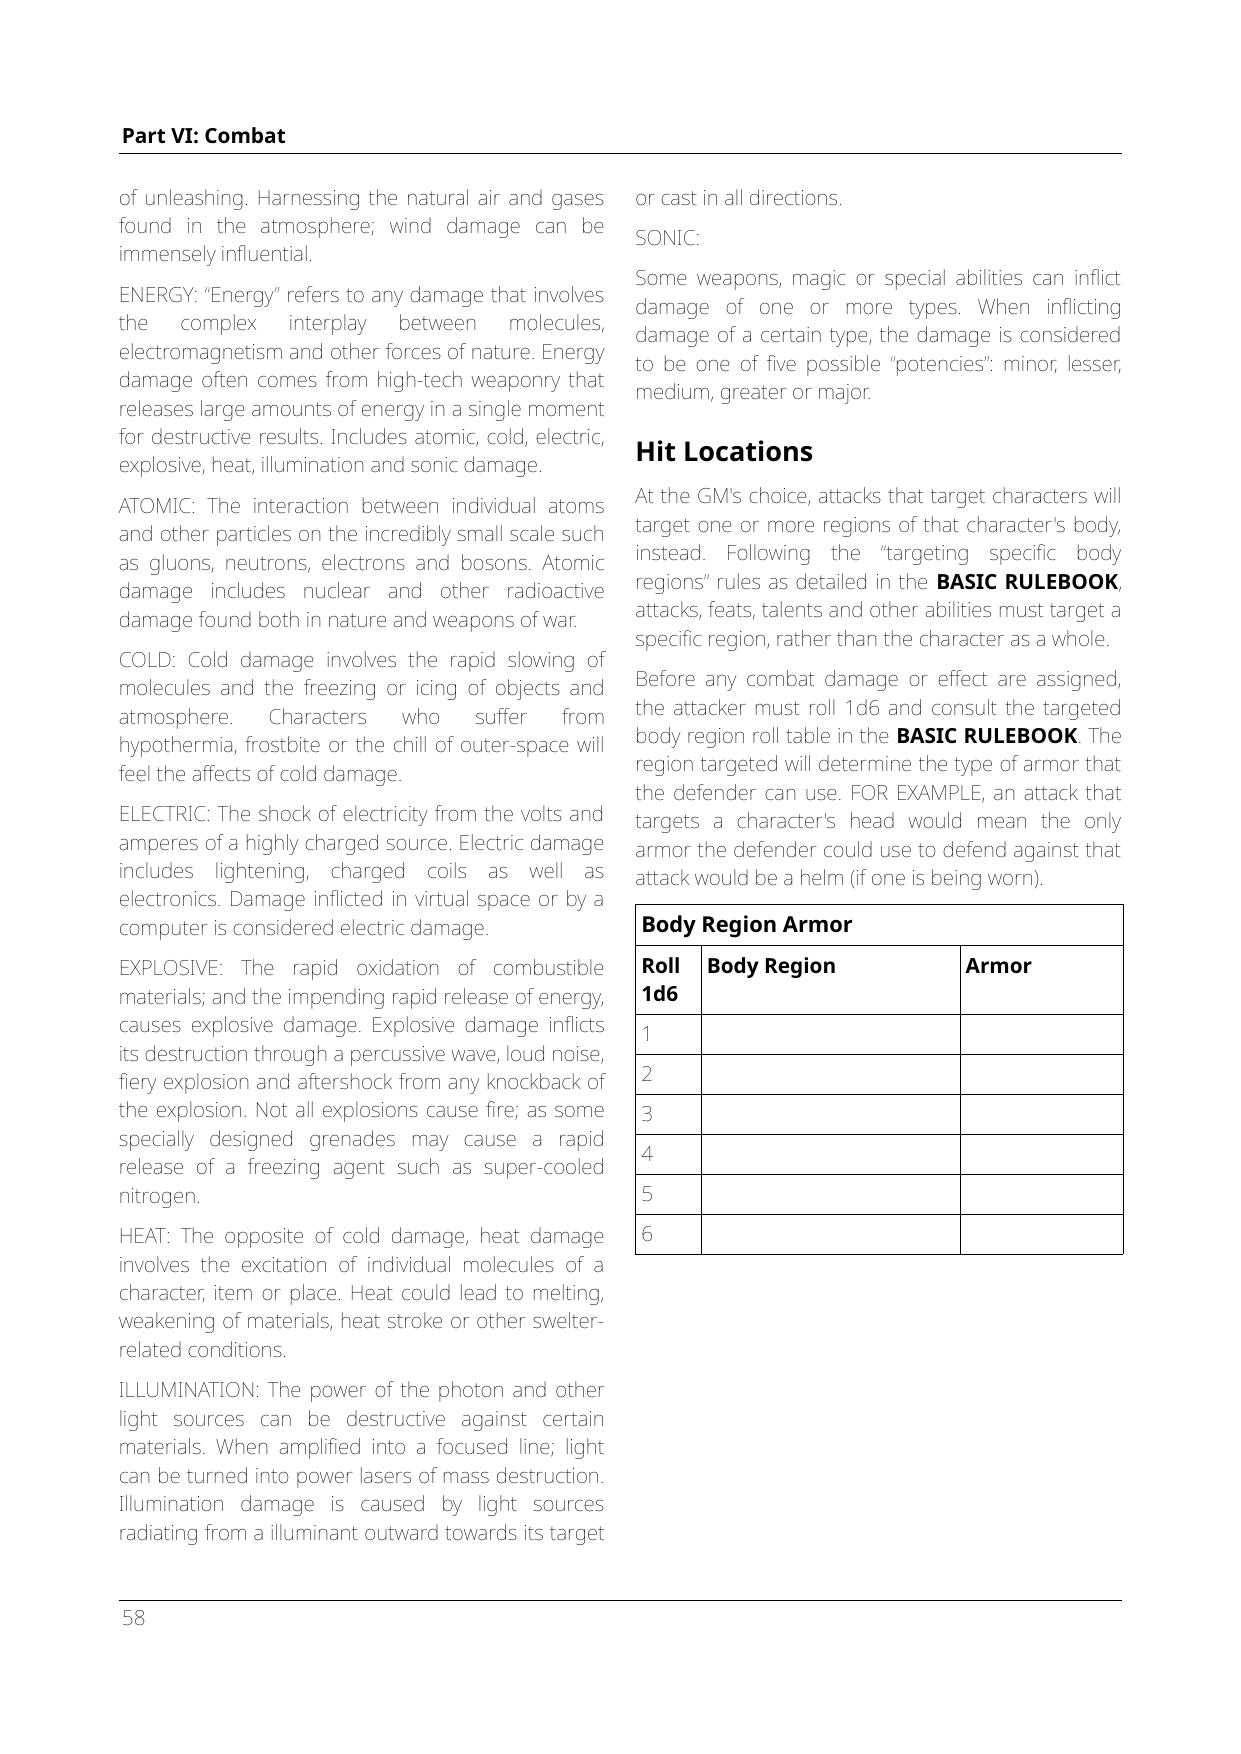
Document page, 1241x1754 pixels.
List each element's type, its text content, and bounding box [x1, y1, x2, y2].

text ILLUMINATION: The power of the photon and other light sources can be destructive against certain materials. When amplified into a focused line; light can be turned into power lasers of mass destruction. Illumination damage is caused by light sources radiating from a illuminant outward towards its target [118, 1376, 605, 1546]
subtitle Hit Locations [635, 432, 1122, 469]
table_cell 5 [636, 1175, 701, 1213]
table_cell [961, 1055, 1123, 1093]
text SONIC: [635, 223, 1122, 251]
text COLD: Cold damage involves the rapid slowing of molecules and the freezing or icing of objects and atmosphere. Characters who suffer from hypothermia, frostbite or the chill of outer-space will feel the affects of cold damage. [118, 645, 605, 787]
table_cell [961, 1135, 1123, 1173]
table_cell [702, 1135, 960, 1173]
text EXPLOSIVE: The rapid oxidation of combustible materials; and the impending rapid release of energy, causes explosive damage. Explosive damage inflicts its destruction through a percussive wave, loud noise, fiery explosion and aftershock from any knockback of the explosion. Not all explosions cause fire; as some specially designed grenades may cause a rapid release of a freezing agent such as super-cooled nitrogen. [118, 953, 605, 1209]
table_cell [961, 1095, 1123, 1133]
table_header Body Region Armor [636, 905, 1123, 945]
text ATOMIC: The interaction between individual atoms and other particles on the incredibly small scale such as gluons, neutrons, electrons and bosons. Atomic damage includes nuclear and other radioactive damage found both in nature and weapons of war. [118, 491, 605, 633]
table_cell [961, 1175, 1123, 1213]
table_cell [702, 1055, 960, 1093]
text Before any combat damage or effect are assigned, the attacker must roll 1d6 and consult the targeted body region roll table in the BASIC RULEBOOK. The region targeted will determine the type of armor that the defender can use. FOR EXAMPLE, an attack that targets a character's head would mean the only armor the defender could use to defend against that attack would be a helm (if one is being worn). [635, 664, 1122, 892]
text Some weapons, magic or special abilities can inflict damage of one or more types. When inflicting damage of a certain type, the damage is considered to be one of five possible “potencies”: minor, lesser, medium, greater or major. [635, 263, 1122, 406]
text ELECTRIC: The shock of electricity from the volts and amperes of a highly charged source. Electric damage includes lightening, charged coils as well as electronics. Damage inflicted in virtual space or by a computer is considered electric damage. [118, 799, 605, 941]
table_cell Body Region [702, 946, 960, 1013]
table_cell 1 [636, 1015, 701, 1053]
text or cast in all directions. [635, 183, 1122, 211]
table_cell [702, 1175, 960, 1213]
table_cell Armor [961, 946, 1123, 1013]
table_cell [961, 1215, 1123, 1253]
table_cell [961, 1015, 1123, 1053]
text ENERGY: “Energy” refers to any damage that involves the complex interplay between molecules, electromagnetism and other forces of nature. Energy damage often comes from high-tech weaponry that releases large amounts of energy in a single moment for destructive results. Includes atomic, cold, electric, explosive, heat, illumination and sonic damage. [118, 280, 605, 479]
text HEAT: The opposite of cold damage, heat damage involves the excitation of individual molecules of a character, item or place. Heat could lead to melting, weakening of materials, heat stroke or other swelter-related conditions. [118, 1221, 605, 1363]
text At the GM's choice, attacks that target characters will target one or more regions of that character's body, instead. Following the “targeting specific body regions” rules as detailed in the BASIC RULEBOOK, attacks, feats, talents and other abilities must target a specific region, rather than the character as a whole. [635, 482, 1122, 652]
text of unleashing. Harnessing the natural air and gases found in the atmosphere; wind damage can be immensely influential. [118, 183, 605, 268]
table_cell 4 [636, 1135, 701, 1173]
table_cell 2 [636, 1055, 701, 1093]
table_cell [702, 1215, 960, 1253]
table_cell [702, 1095, 960, 1133]
table_cell 3 [636, 1095, 701, 1133]
table_cell 6 [636, 1215, 701, 1253]
table_cell Roll 1d6 [636, 946, 701, 1013]
table_cell [702, 1015, 960, 1053]
